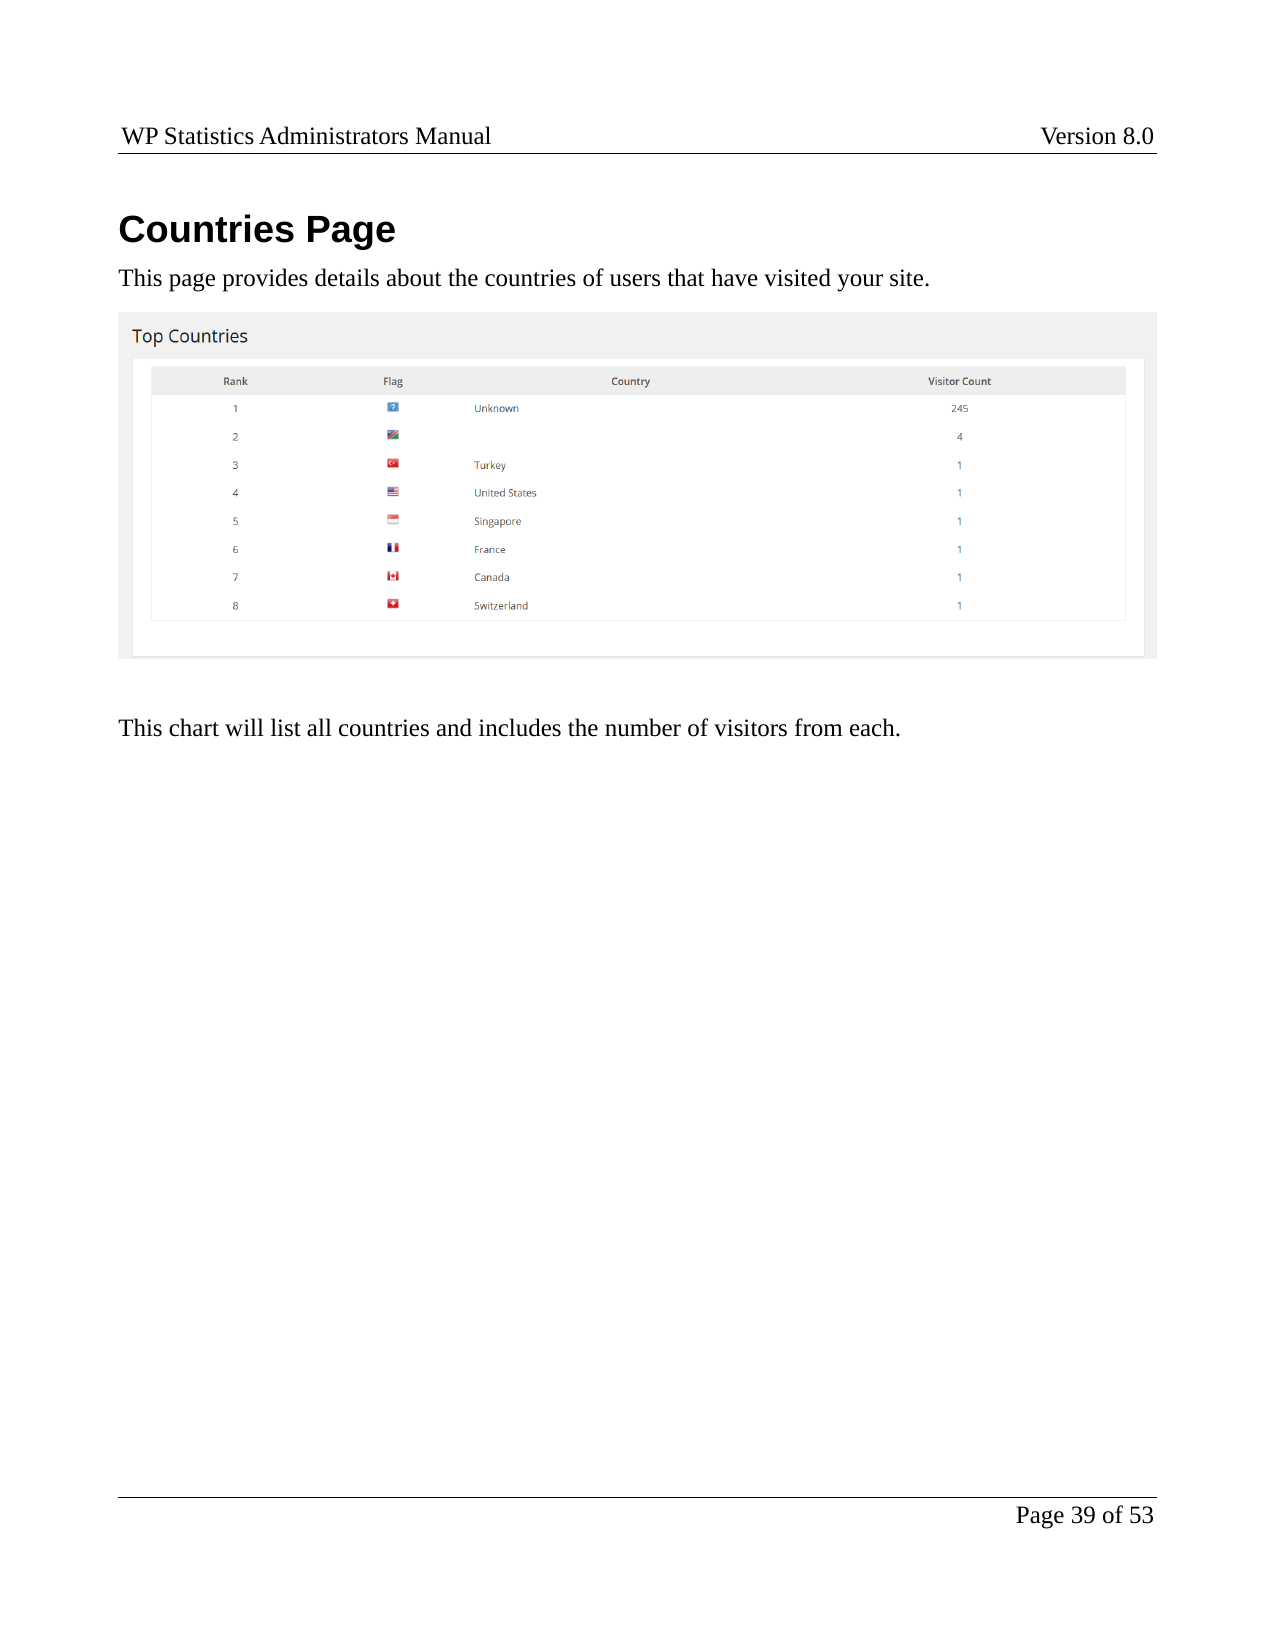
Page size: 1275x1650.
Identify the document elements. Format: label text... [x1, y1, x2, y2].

subtitle Countries Page [118, 207, 1157, 251]
picture [118, 312, 1157, 659]
text This chart will list all countries and includes the number of visitors from each. [118, 713, 1157, 742]
text This page provides details about the countries of users that have visited your site. [118, 263, 1157, 292]
